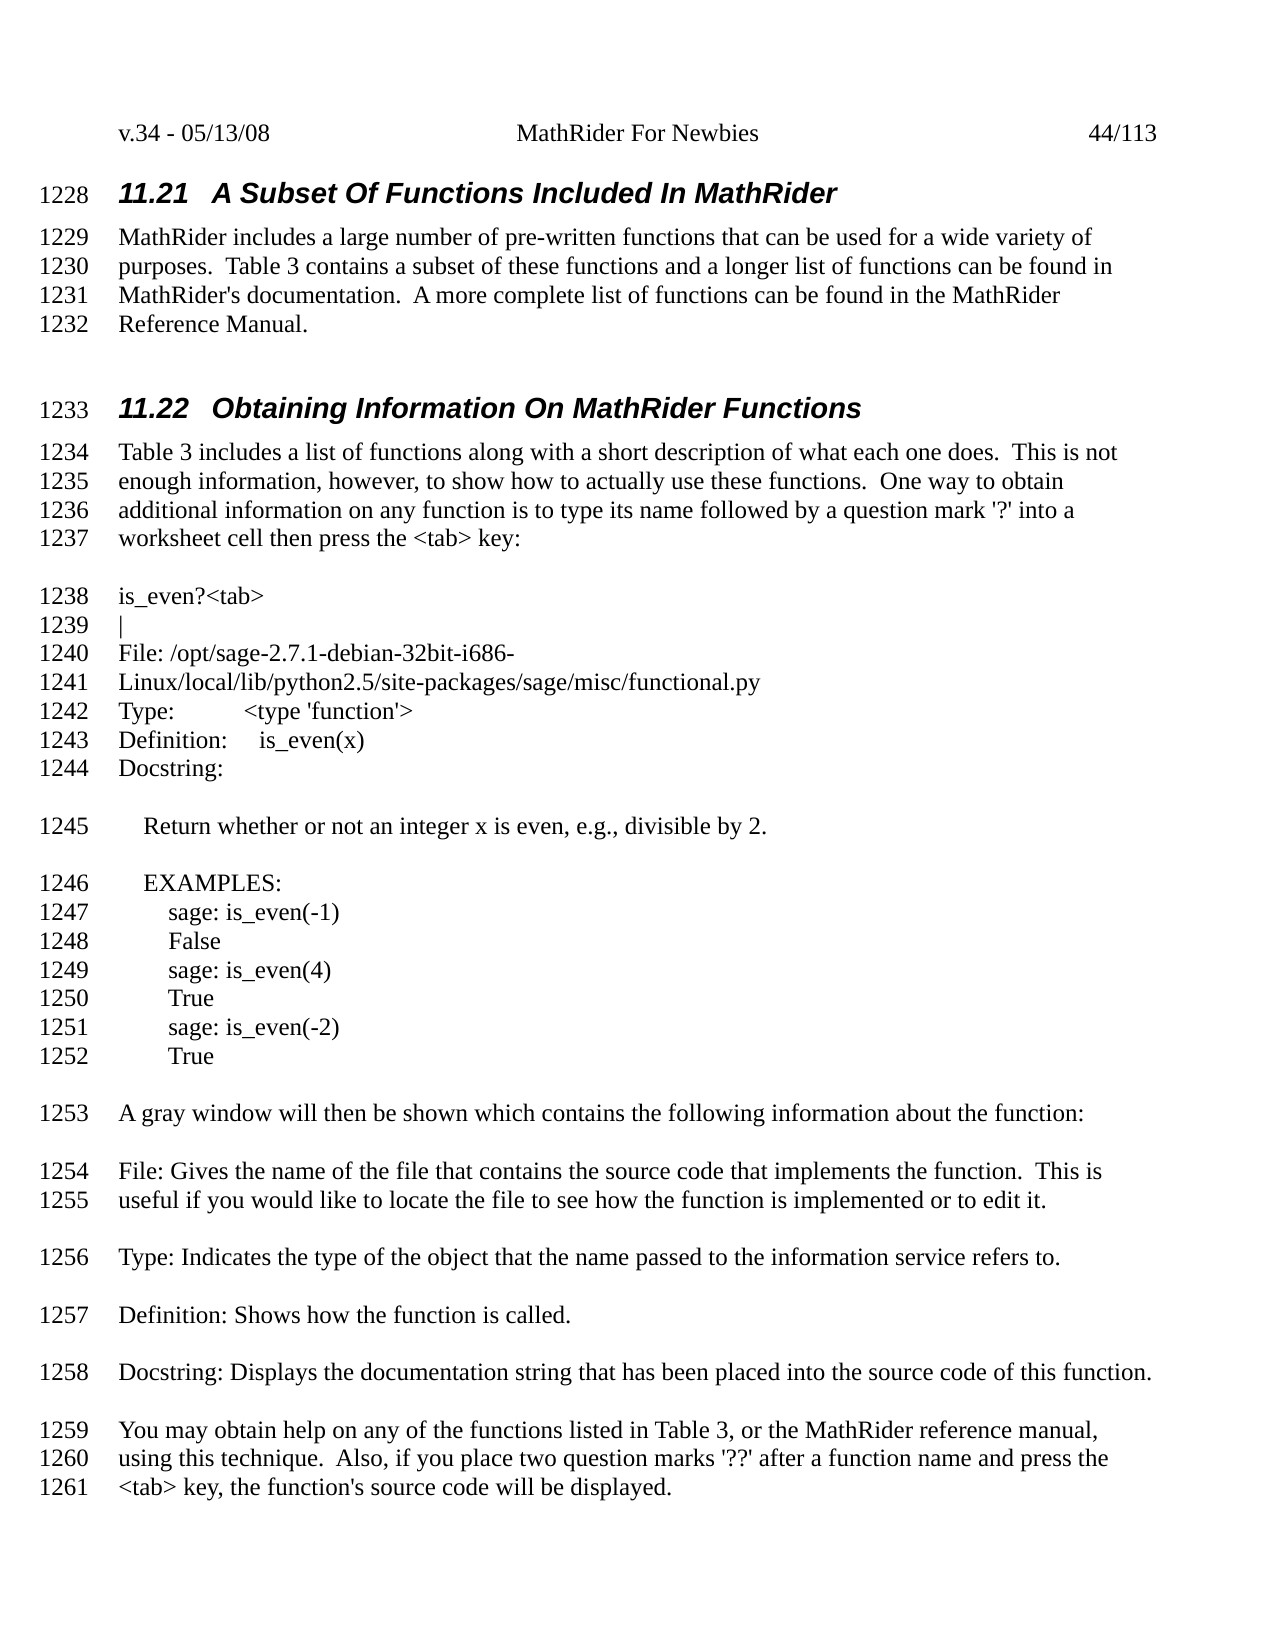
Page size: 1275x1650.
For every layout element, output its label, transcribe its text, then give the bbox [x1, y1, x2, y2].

text Type: <type 'function'> [118, 696, 1157, 725]
text File: Gives the name of the file that contains the source code that implements the function. This is useful if you would like to locate the file to see how the function is implemented or to edit it. [118, 1156, 1157, 1213]
subtitle Obtaining Information On MathRider Functions [118, 391, 1157, 425]
text Table 3 includes a list of functions along with a short description of what each one does. This is not enough information, however, to show how to actually use these functions. One way to obtain additional information on any function is to type its name followed by a question mark '?' into a worksheet cell then press the <tab> key: [118, 437, 1157, 552]
text A gray window will then be shown which contains the following information about the function: [118, 1098, 1157, 1127]
text Docstring: [118, 753, 1157, 782]
text MathRider includes a large number of pre-written functions that can be used for a wide variety of purposes. Table 3 contains a subset of these functions and a longer list of functions can be found in MathRider's documentation. A more complete list of functions can be found in the MathRider Reference Manual. [118, 222, 1157, 337]
text Type: Indicates the type of the object that the name passed to the information service refers to. [118, 1242, 1157, 1271]
text True [118, 983, 1157, 1012]
text True [118, 1041, 1157, 1070]
text Docstring: Displays the documentation string that has been placed into the source code of this function. [118, 1357, 1157, 1386]
text sage: is_even(4) [118, 955, 1157, 983]
text sage: is_even(-2) [118, 1012, 1157, 1041]
text File: /opt/sage-2.7.1-debian-32bit-i686- [118, 638, 1157, 667]
text Definition: is_even(x) [118, 725, 1157, 753]
subtitle A Subset Of Functions Included In MathRider [118, 176, 1157, 210]
text is_even?<tab> [118, 581, 1157, 610]
text You may obtain help on any of the functions listed in Table 3, or the MathRider reference manual, using this technique. Also, if you place two question marks '??' after a function name and press the <tab> key, the function's source code will be displayed. [118, 1415, 1157, 1501]
text Definition: Shows how the function is called. [118, 1300, 1157, 1328]
text False [118, 926, 1157, 955]
text | [118, 610, 1157, 638]
text sage: is_even(-1) [118, 897, 1157, 926]
text Return whether or not an integer x is even, e.g., divisible by 2. [118, 811, 1157, 840]
text EXAMPLES: [118, 868, 1157, 897]
text Linux/local/lib/python2.5/site-packages/sage/misc/functional.py [118, 667, 1157, 696]
